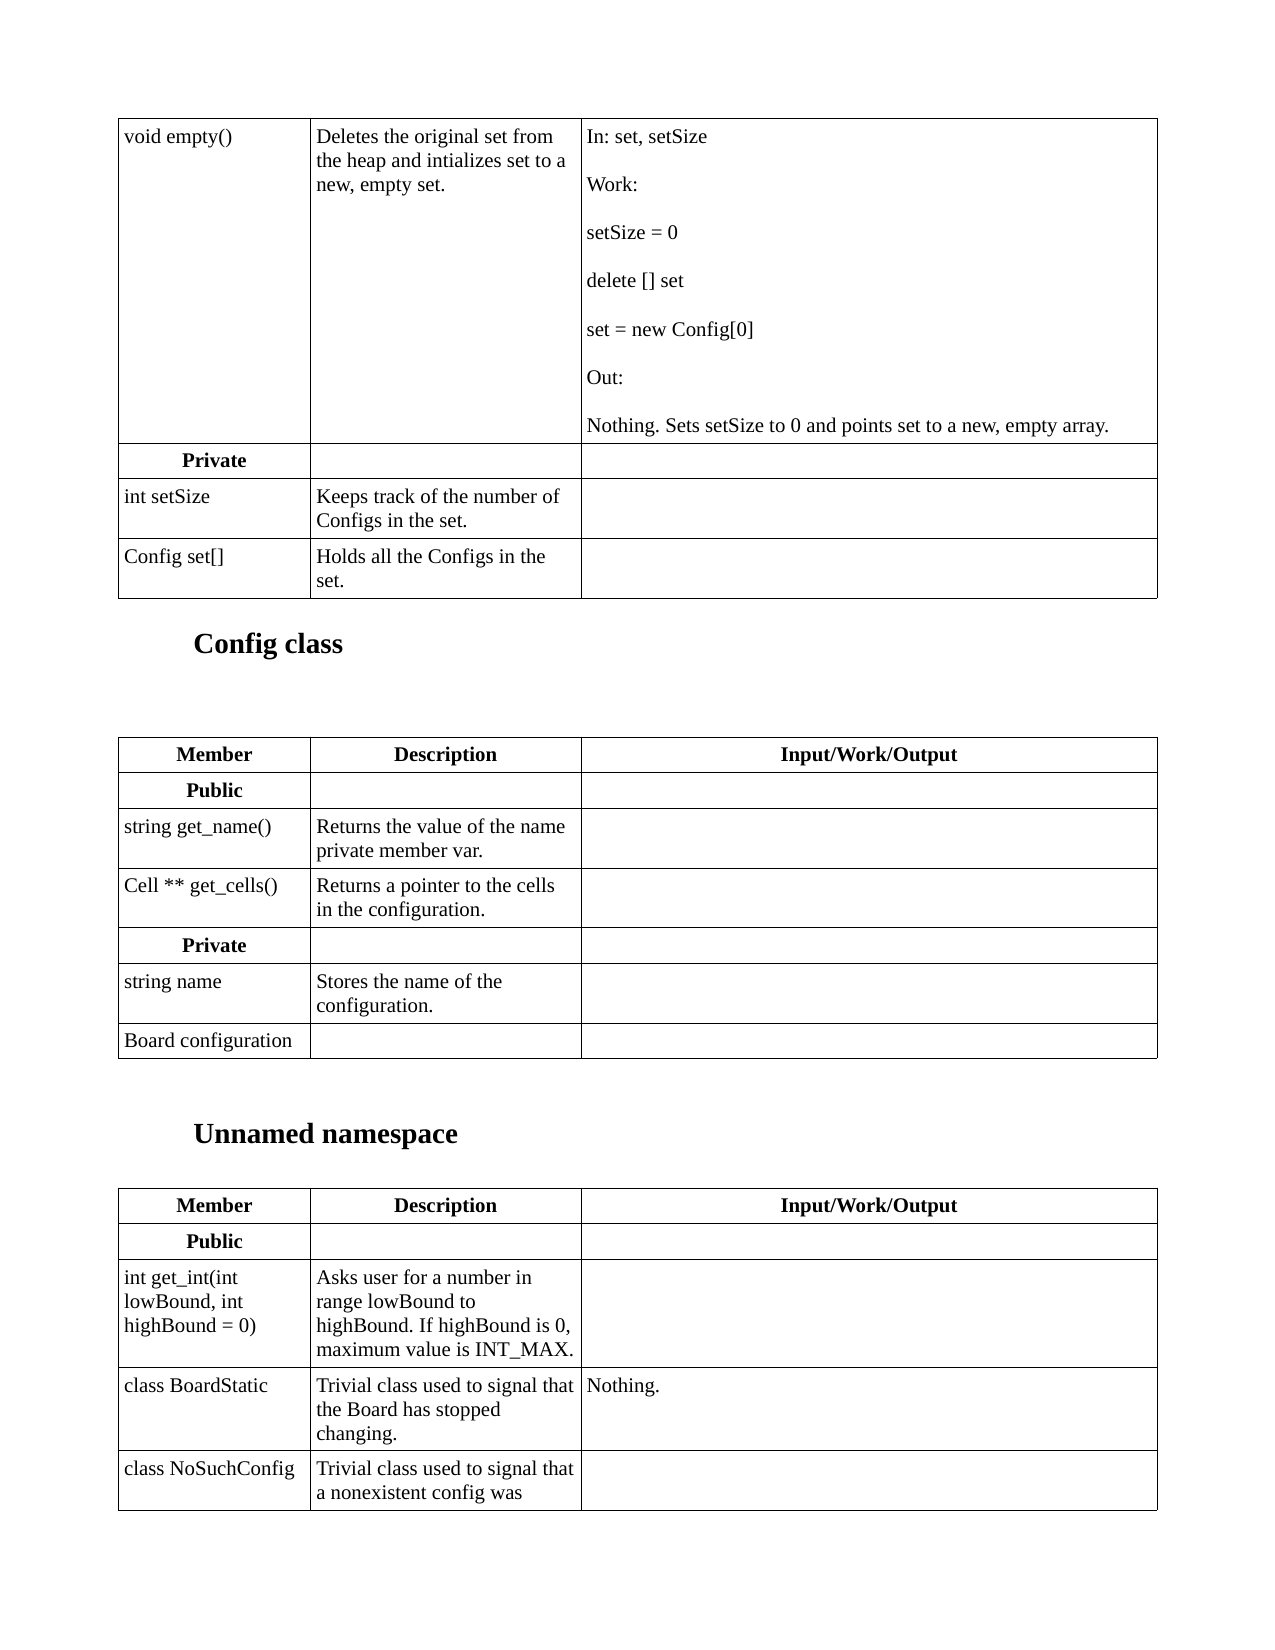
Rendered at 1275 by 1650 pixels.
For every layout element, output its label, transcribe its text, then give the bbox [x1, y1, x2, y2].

table_cell [311, 444, 581, 478]
table_cell [582, 479, 1157, 538]
table_header Input/Work/Output [582, 1189, 1157, 1223]
table_cell string name [119, 964, 310, 1022]
table_cell [582, 1451, 1157, 1510]
table_cell Returns a pointer to the cells in the configuration. [311, 869, 581, 927]
table_cell void empty() [119, 119, 310, 442]
table_cell [311, 1224, 581, 1259]
table_cell Board configuration [119, 1024, 310, 1058]
table_cell Public [119, 773, 310, 808]
table_header Description [311, 738, 581, 772]
table_cell Cell ** get_cells() [119, 869, 310, 927]
table_header Description [311, 1189, 581, 1223]
table_cell [582, 964, 1157, 1022]
table_cell [582, 1260, 1157, 1367]
table_cell [311, 773, 581, 808]
table_cell [582, 773, 1157, 808]
table_cell Stores the name of the configuration. [311, 964, 581, 1022]
table_cell Private [119, 444, 310, 478]
table_cell [582, 869, 1157, 927]
table_cell [582, 444, 1157, 478]
table_cell Public [119, 1224, 310, 1259]
table_cell class NoSuchConfig [119, 1451, 310, 1510]
table_cell Asks user for a number in range lowBound to highBound. If highBound is 0, maximum value is INT_MAX. [311, 1260, 581, 1367]
table_cell [582, 928, 1157, 963]
table_cell Keeps track of the number of Configs in the set. [311, 479, 581, 538]
table_cell In: set, setSize Work: setSize = 0 delete [] set set = new Config[0] Out: Nothing. Sets setSize to 0 and points set to a new, empty array. [582, 119, 1157, 442]
table_header Member [119, 1189, 310, 1223]
table_cell Nothing. [582, 1368, 1157, 1450]
table_cell Private [119, 928, 310, 963]
table_cell Holds all the Configs in the set. [311, 539, 581, 597]
table_cell [582, 809, 1157, 867]
table_cell Trivial class used to signal that a nonexistent config was [311, 1451, 581, 1510]
table_cell [582, 1224, 1157, 1259]
table_cell [311, 928, 581, 963]
table_cell [311, 1024, 581, 1058]
table_cell string get_name() [119, 809, 310, 867]
table_cell [582, 1024, 1157, 1058]
table_cell class BoardStatic [119, 1368, 310, 1450]
table_cell int get_int(int lowBound, int highBound = 0) [119, 1260, 310, 1367]
table_cell int setSize [119, 479, 310, 538]
table_cell Config set[] [119, 539, 310, 597]
table_header Input/Work/Output [582, 738, 1157, 772]
table_cell Trivial class used to signal that the Board has stopped changing. [311, 1368, 581, 1450]
table_cell Deletes the original set from the heap and intializes set to a new, empty set. [311, 119, 581, 442]
table_header Member [119, 738, 310, 772]
table_cell [582, 539, 1157, 597]
table_cell Returns the value of the name private member var. [311, 809, 581, 867]
text Unnamed namespace [118, 1116, 1157, 1149]
text Config class [118, 626, 1157, 660]
